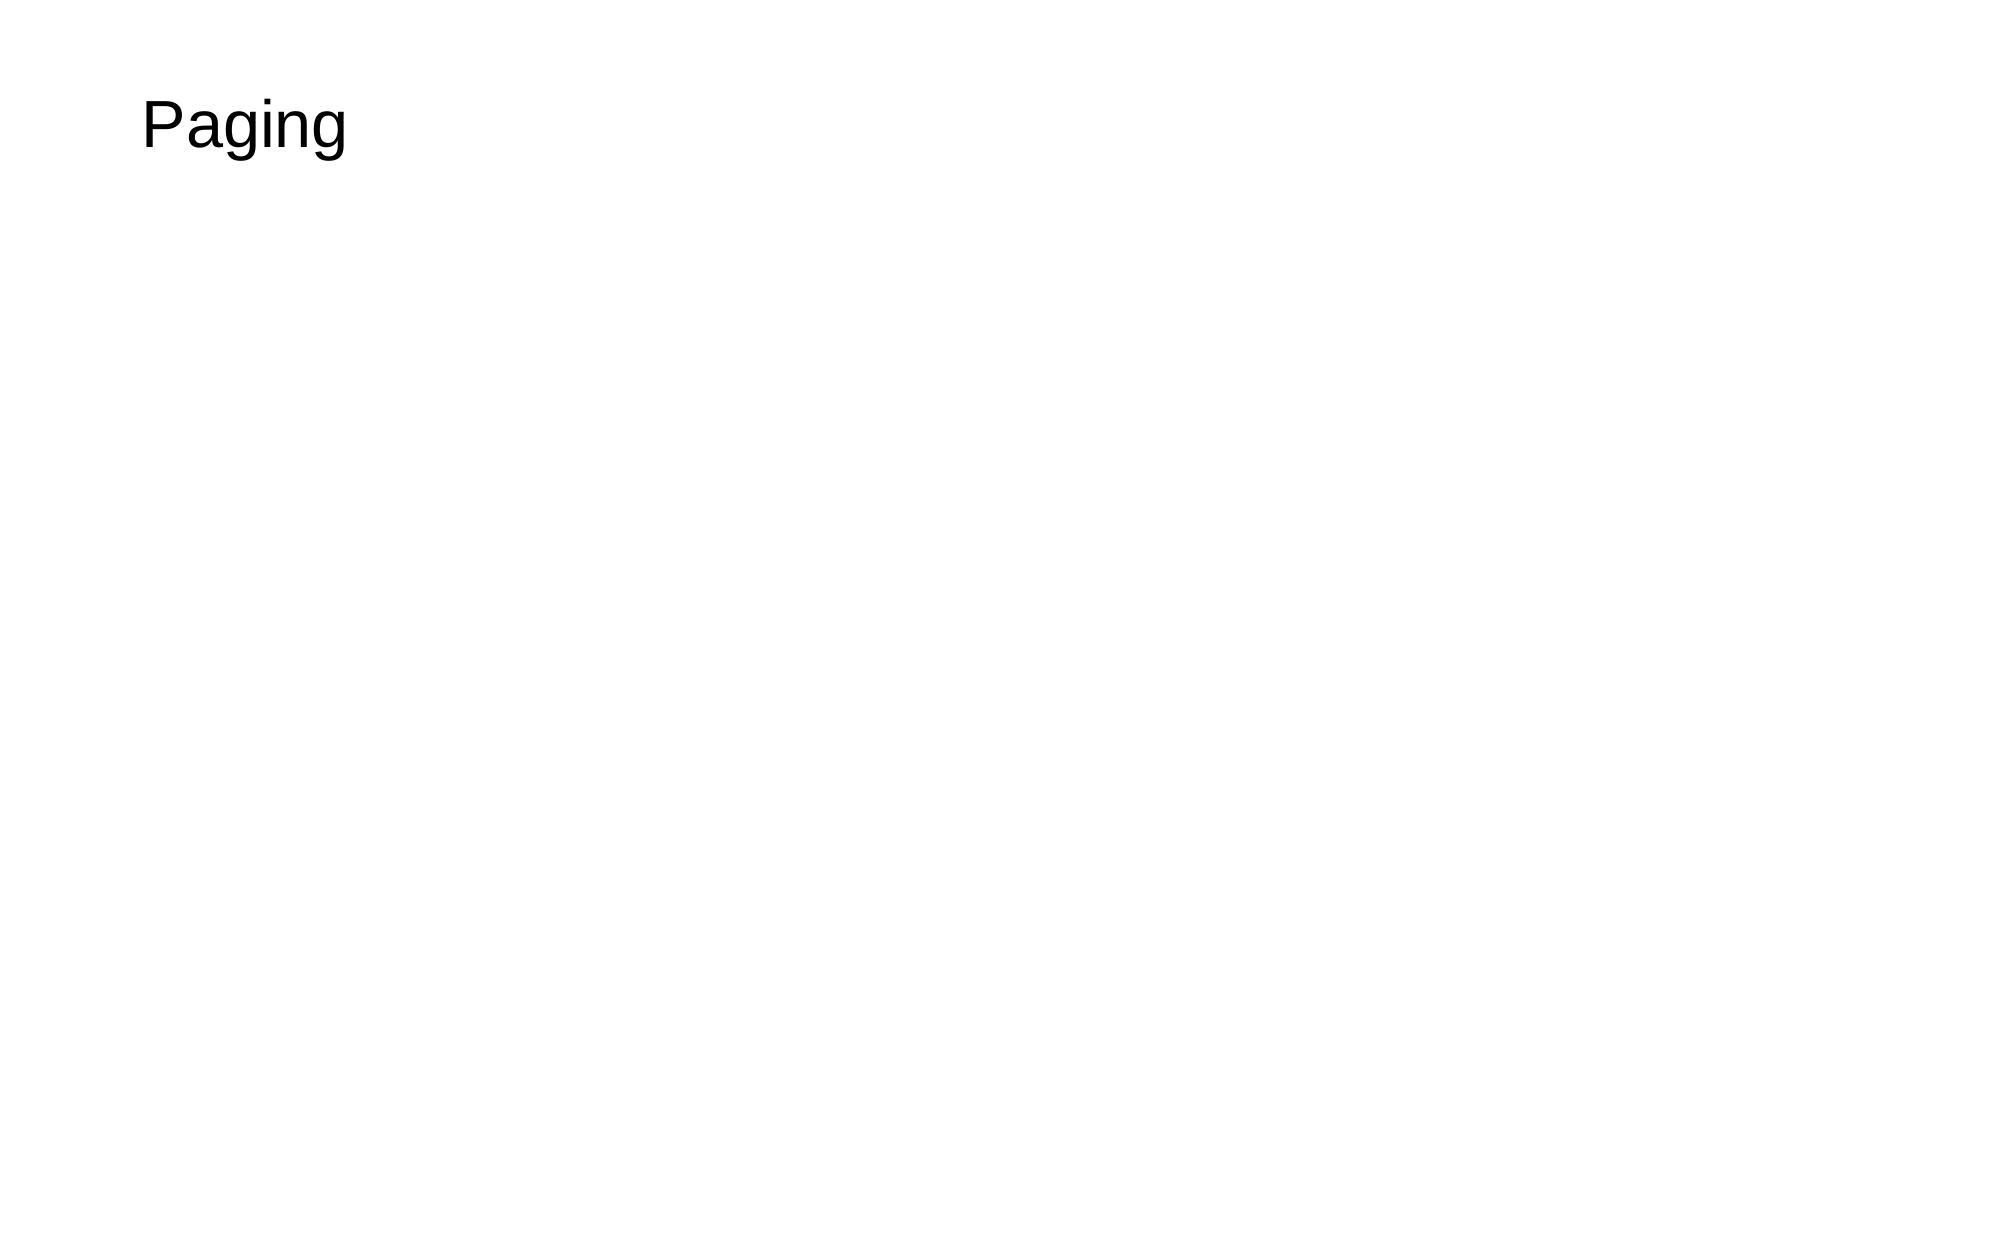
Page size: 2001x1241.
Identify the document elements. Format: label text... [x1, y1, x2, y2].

title Paging [141, 72, 1867, 178]
